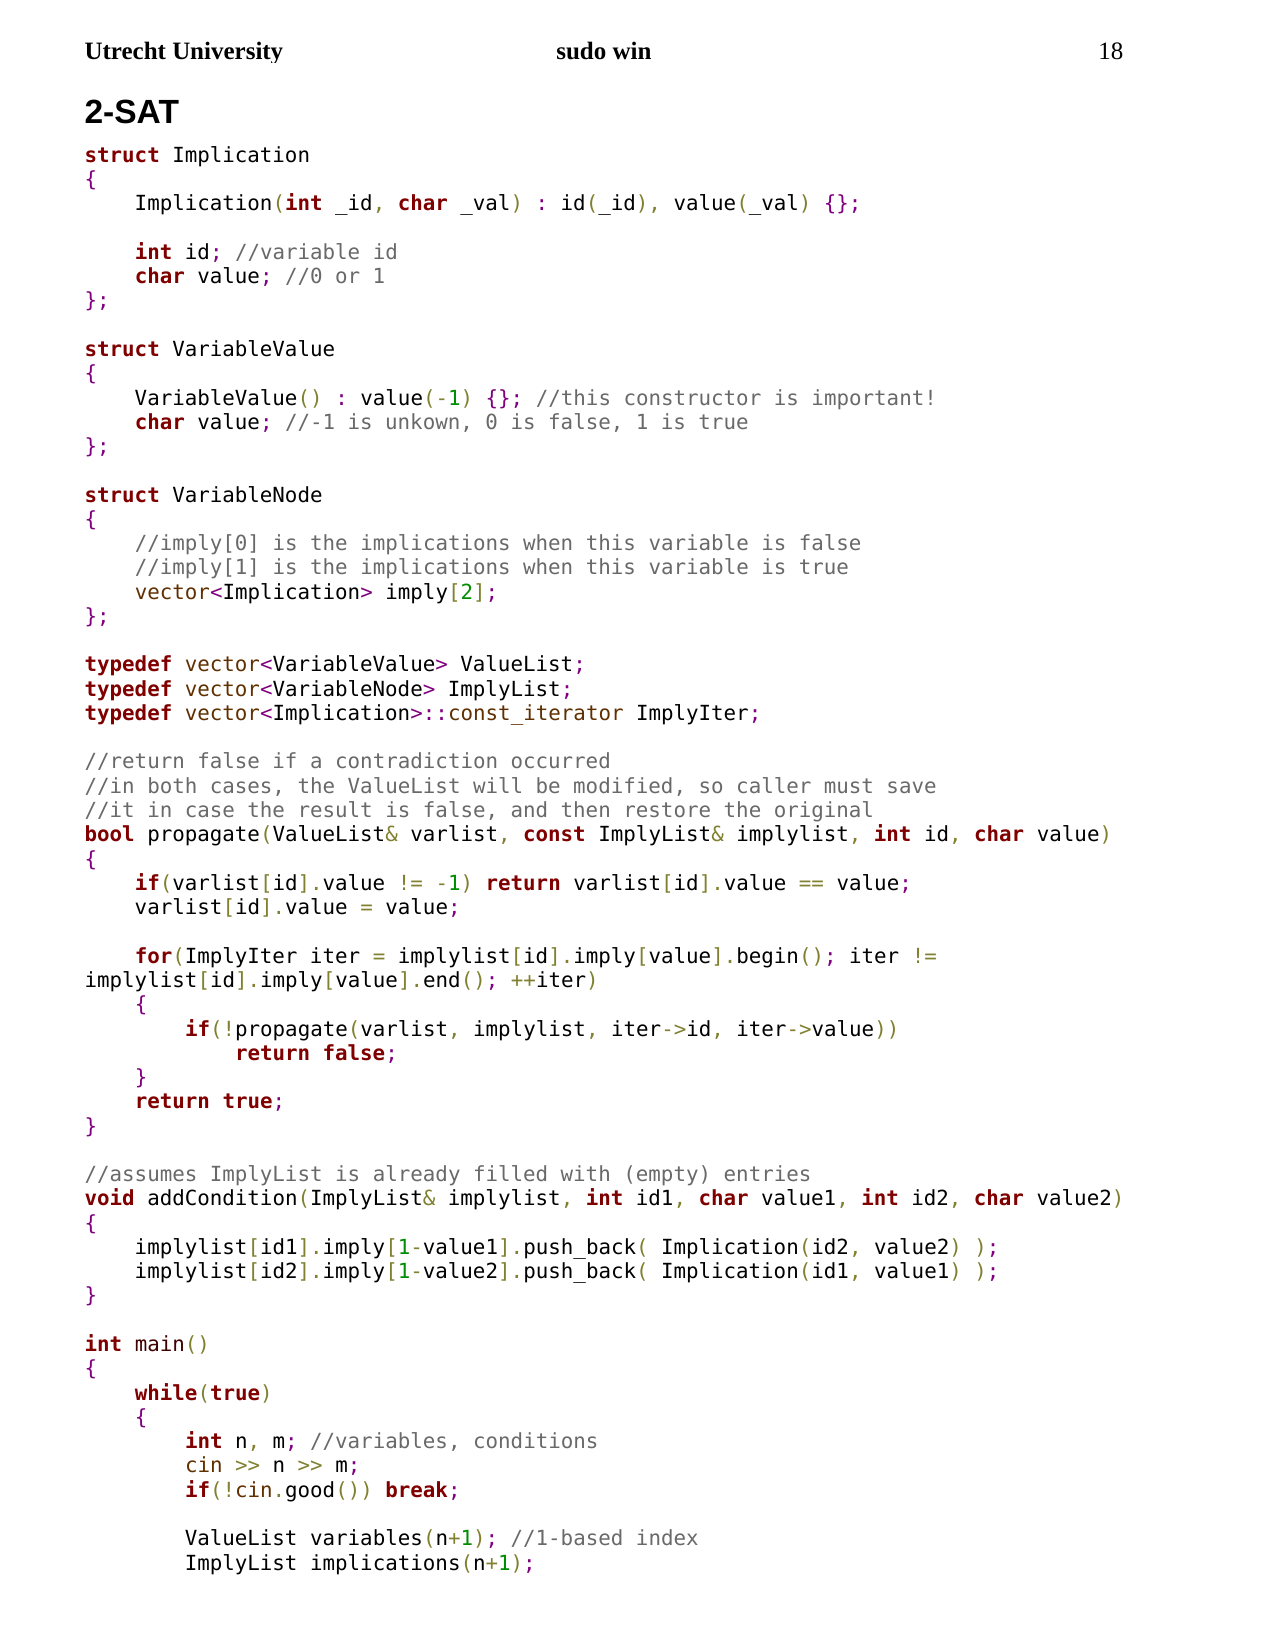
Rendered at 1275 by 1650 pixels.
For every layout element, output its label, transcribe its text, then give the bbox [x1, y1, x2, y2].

text //it in case the result is false, and then restore the original [84, 798, 1206, 822]
text implylist[id1].imply[1-value1].push_back( Implication(id2, value2) ); [84, 1235, 1206, 1259]
text struct Implication [84, 143, 1206, 167]
text vector<Implication> imply[2]; [84, 580, 1206, 604]
text bool propagate(ValueList& varlist, const ImplyList& implylist, int id, char value) [84, 822, 1206, 847]
text implylist[id2].imply[1-value2].push_back( Implication(id1, value1) ); [84, 1259, 1206, 1283]
text VariableValue() : value(-1) {}; //this constructor is important! [84, 386, 1206, 410]
text void addCondition(ImplyList& implylist, int id1, char value1, int id2, char value2) [84, 1186, 1206, 1211]
text } [84, 1114, 1206, 1138]
text char value; //-1 is unkown, 0 is false, 1 is true [84, 410, 1206, 434]
text ValueList variables(n+1); //1-based index [84, 1526, 1206, 1551]
text ImplyList implications(n+1); [84, 1551, 1206, 1575]
text //imply[1] is the implications when this variable is true [84, 555, 1206, 580]
text typedef vector<VariableValue> ValueList; [84, 652, 1206, 677]
text //imply[0] is the implications when this variable is false [84, 531, 1206, 555]
text //in both cases, the ValueList will be modified, so caller must save [84, 774, 1206, 798]
subtitle 2-SAT [84, 92, 1206, 131]
text { [84, 167, 1206, 191]
text if(varlist[id].value != -1) return varlist[id].value == value; [84, 871, 1206, 895]
text }; [84, 604, 1206, 628]
text typedef vector<VariableNode> ImplyList; [84, 677, 1206, 701]
text { [84, 361, 1206, 386]
text struct VariableNode [84, 483, 1206, 507]
text if(!propagate(varlist, implylist, iter->id, iter->value)) [84, 1017, 1206, 1041]
text { [84, 992, 1206, 1017]
text { [84, 507, 1206, 531]
text varlist[id].value = value; [84, 895, 1206, 919]
text }; [84, 434, 1206, 458]
text //assumes ImplyList is already filled with (empty) entries [84, 1162, 1206, 1186]
text } [84, 1065, 1206, 1089]
text //return false if a contradiction occurred [84, 749, 1206, 774]
text struct VariableValue [84, 337, 1206, 361]
text return true; [84, 1089, 1206, 1114]
text int main() [84, 1332, 1206, 1356]
text int n, m; //variables, conditions [84, 1429, 1206, 1453]
text { [84, 1405, 1206, 1429]
text int id; //variable id [84, 240, 1206, 264]
text return false; [84, 1041, 1206, 1065]
text if(!cin.good()) break; [84, 1478, 1206, 1502]
text { [84, 1211, 1206, 1235]
text cin >> n >> m; [84, 1453, 1206, 1478]
text } [84, 1283, 1206, 1308]
text char value; //0 or 1 [84, 264, 1206, 288]
text }; [84, 288, 1206, 313]
text Implication(int _id, char _val) : id(_id), value(_val) {}; [84, 191, 1206, 216]
text { [84, 1356, 1206, 1381]
text while(true) [84, 1381, 1206, 1405]
text { [84, 847, 1206, 871]
text for(ImplyIter iter = implylist[id].imply[value].begin(); iter != implylist[id].imply[value].end(); ++iter) [84, 944, 1206, 992]
text typedef vector<Implication>::const_iterator ImplyIter; [84, 701, 1206, 725]
